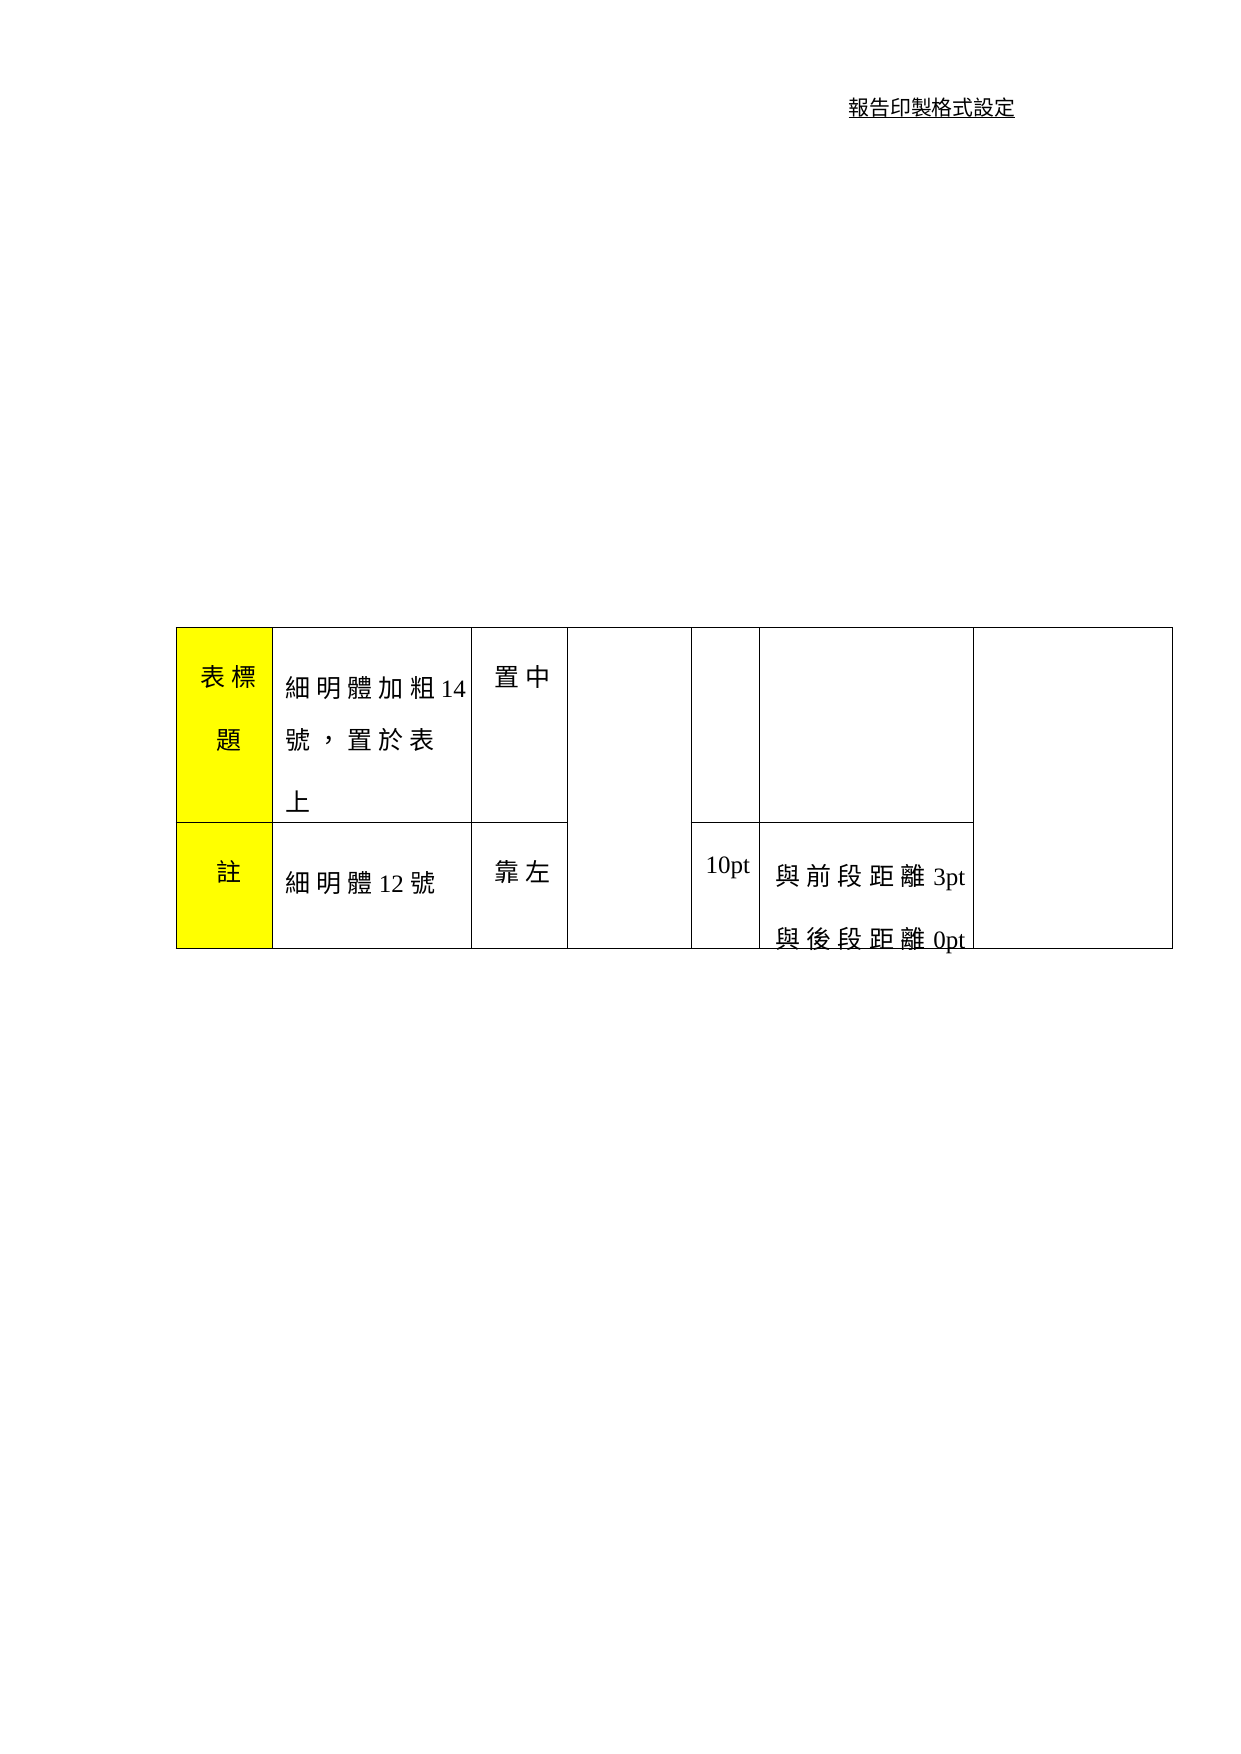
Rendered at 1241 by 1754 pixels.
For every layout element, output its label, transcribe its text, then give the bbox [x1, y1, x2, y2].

table_cell [692, 628, 759, 822]
table_cell 與前段距離3pt 與後段距離0pt [760, 823, 973, 948]
table_cell 靠左 [472, 823, 567, 948]
table_cell 置中 [472, 628, 567, 822]
table_cell 表標題 [177, 628, 272, 822]
table_cell [568, 628, 691, 948]
table_cell 10pt [692, 823, 759, 948]
table_cell 註 [177, 823, 272, 948]
table_cell 細明體加粗14號，置於表上 [273, 628, 471, 822]
table_cell [974, 628, 1172, 948]
table_cell 細明體12號 [273, 823, 471, 948]
table_cell [760, 628, 973, 822]
